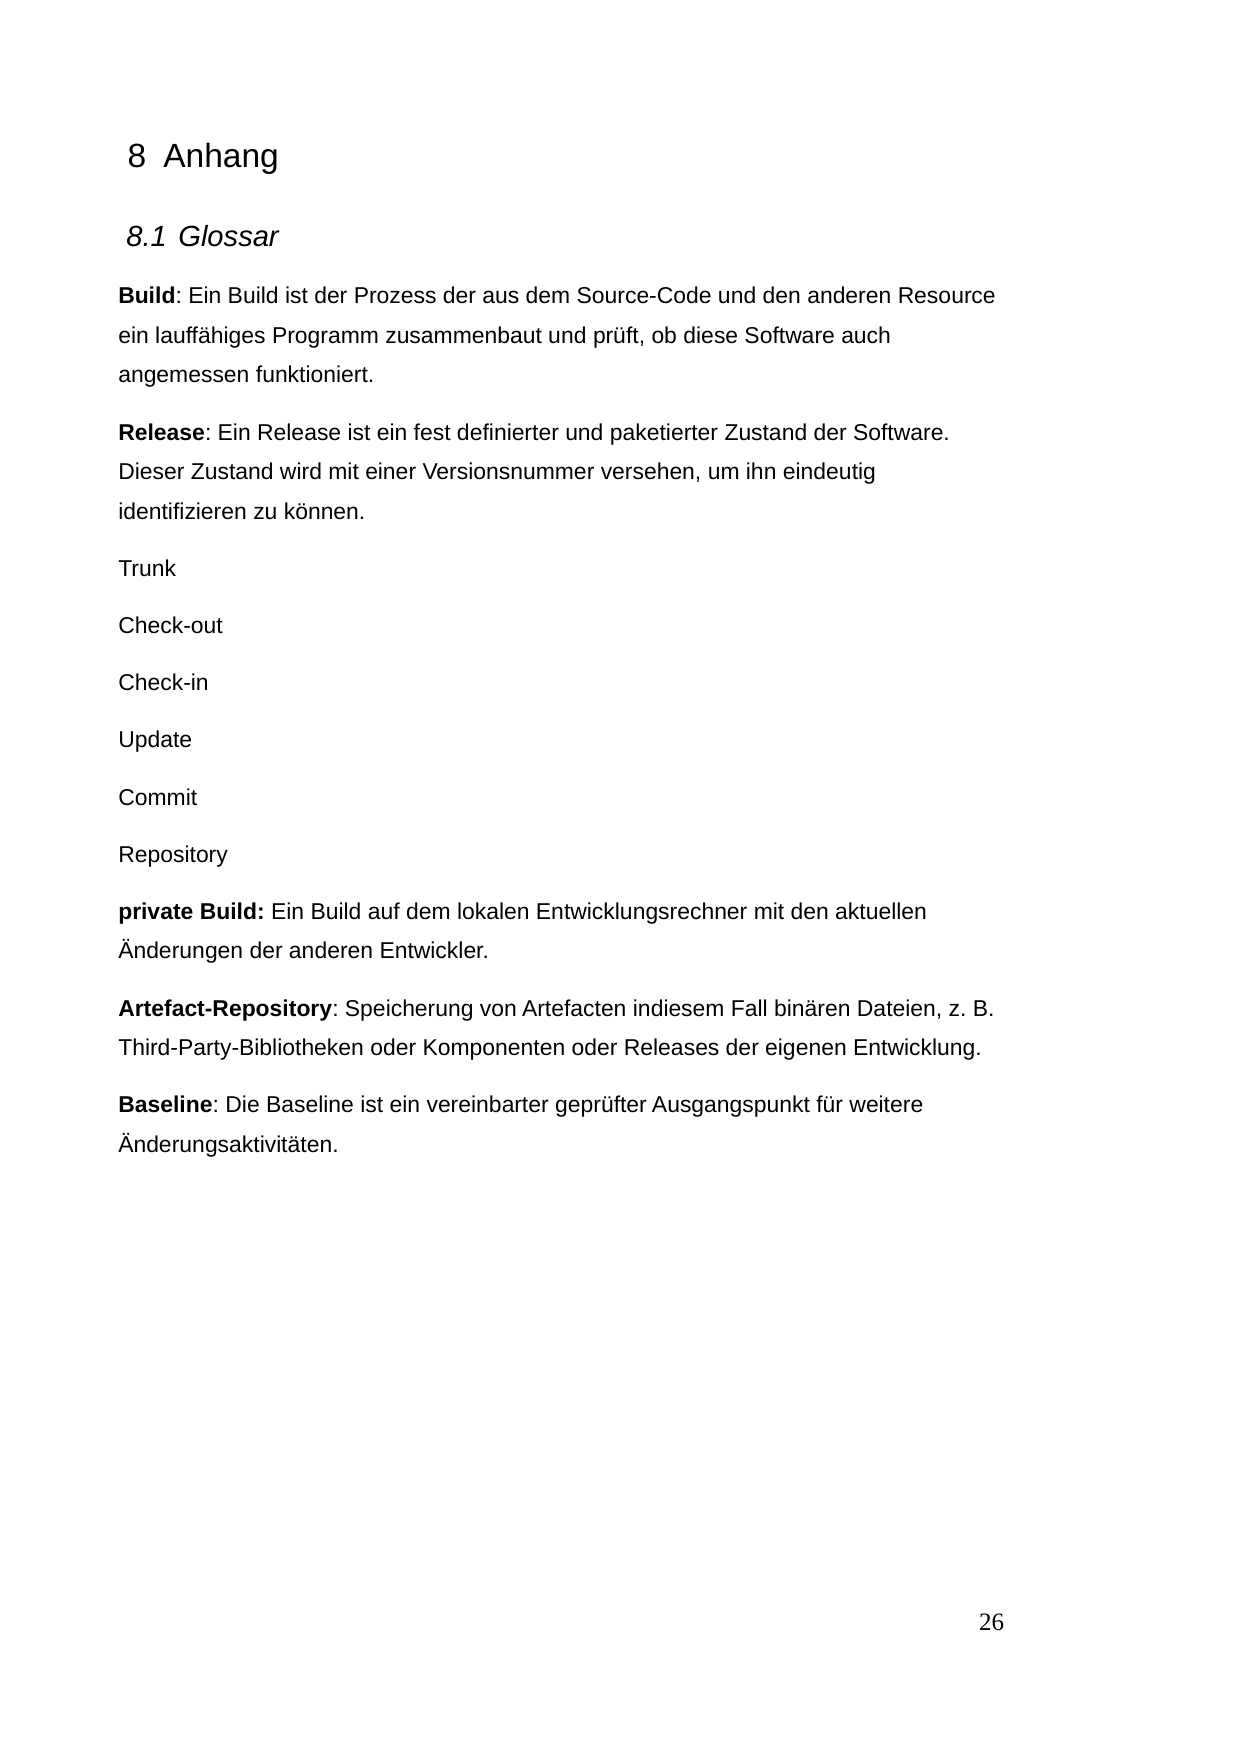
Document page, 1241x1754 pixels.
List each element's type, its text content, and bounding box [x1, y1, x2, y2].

text private Build: Ein Build auf dem lokalen Entwicklungsrechner mit den aktuellen Änderungen der anderen Entwickler. [118, 898, 1004, 964]
text Trunk [118, 555, 1004, 581]
text Baseline: Die Baseline ist ein vereinbarter geprüfter Ausgangspunkt für weitere Änderungsaktivitäten. [118, 1091, 1004, 1157]
subtitle Anhang [118, 136, 1004, 174]
text Release: Ein Release ist ein fest definierter und paketierter Zustand der Software. Dieser Zustand wird mit einer Versionsnummer versehen, um ihn eindeutig identifizieren zu können. [118, 419, 1004, 524]
subtitle Glossar [118, 219, 1004, 252]
text Check-out [118, 612, 1004, 638]
text Commit [118, 783, 1004, 810]
text Build: Ein Build ist der Prozess der aus dem Source-Code und den anderen Resource ein lauffähiges Programm zusammenbaut und prüft, ob diese Software auch angemessen funktioniert. [118, 282, 1004, 388]
text Check-in [118, 669, 1004, 696]
text Update [118, 726, 1004, 753]
text Repository [118, 841, 1004, 867]
text Artefact-Repository: Speicherung von Artefacten indiesem Fall binären Dateien, z. B. Third-Party-Bibliotheken oder Komponenten oder Releases der eigenen Entwicklung. [118, 994, 1004, 1060]
